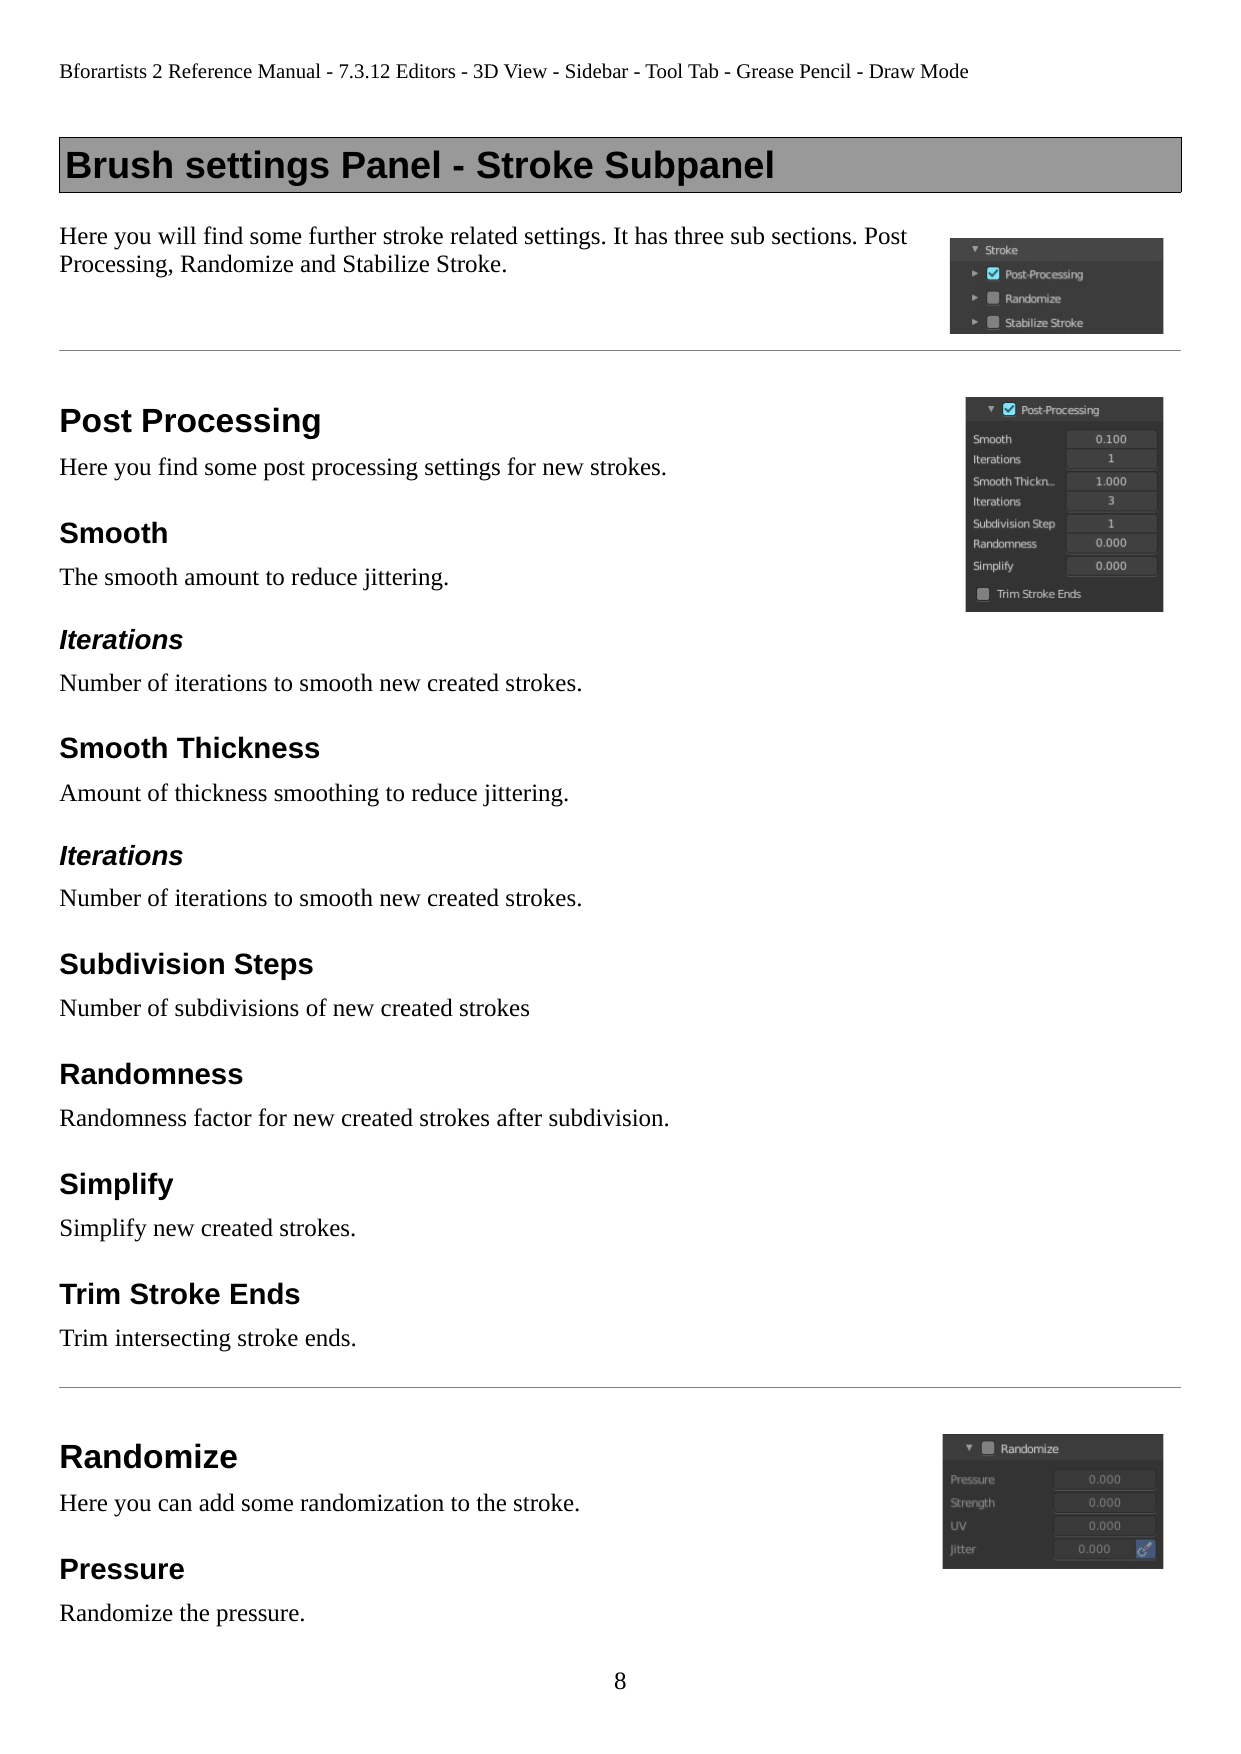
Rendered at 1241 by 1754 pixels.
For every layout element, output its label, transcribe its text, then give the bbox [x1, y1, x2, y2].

text Number of subdivisions of new created strokes [59, 993, 1181, 1022]
subtitle [1164, 401, 1181, 439]
subtitle Smooth Thickness [59, 731, 1181, 765]
picture [942, 1434, 1164, 1569]
subtitle Subdivision Steps [59, 947, 1181, 981]
subtitle Simplify [59, 1167, 1181, 1201]
subtitle Smooth [59, 516, 965, 549]
text Amount of thickness smoothing to reduce jittering. [59, 778, 1181, 806]
subtitle Pressure [59, 1552, 1181, 1586]
text Number of iterations to smooth new created strokes. [59, 668, 1181, 696]
text Trim intersecting stroke ends. [59, 1323, 1181, 1352]
text The smooth amount to reduce jittering. [59, 562, 965, 591]
table_header Brush settings Panel - Stroke Subpanel [60, 138, 1181, 192]
picture [949, 238, 1164, 334]
subtitle Randomness [59, 1057, 1181, 1091]
subtitle [1164, 1437, 1181, 1476]
subtitle Randomize [59, 1437, 942, 1476]
subtitle Iterations [59, 839, 1181, 871]
text Simplify new created strokes. [59, 1213, 1181, 1242]
text Here you can add some randomization to the stroke. [59, 1488, 942, 1517]
subtitle Trim Stroke Ends [59, 1277, 1181, 1311]
text Randomness factor for new created strokes after subdivision. [59, 1103, 1181, 1132]
text Randomize the pressure. [59, 1598, 1181, 1627]
subtitle [1164, 516, 1181, 549]
picture [965, 397, 1164, 612]
subtitle Iterations [59, 623, 1181, 655]
text Number of iterations to smooth new created strokes. [59, 883, 1181, 912]
subtitle Post Processing [59, 401, 965, 439]
text Here you find some post processing settings for new strokes. [59, 452, 965, 481]
text Here you will find some further stroke related settings. It has three sub sections. Post Processing, Randomize and Stabilize Stroke. [59, 221, 1181, 278]
